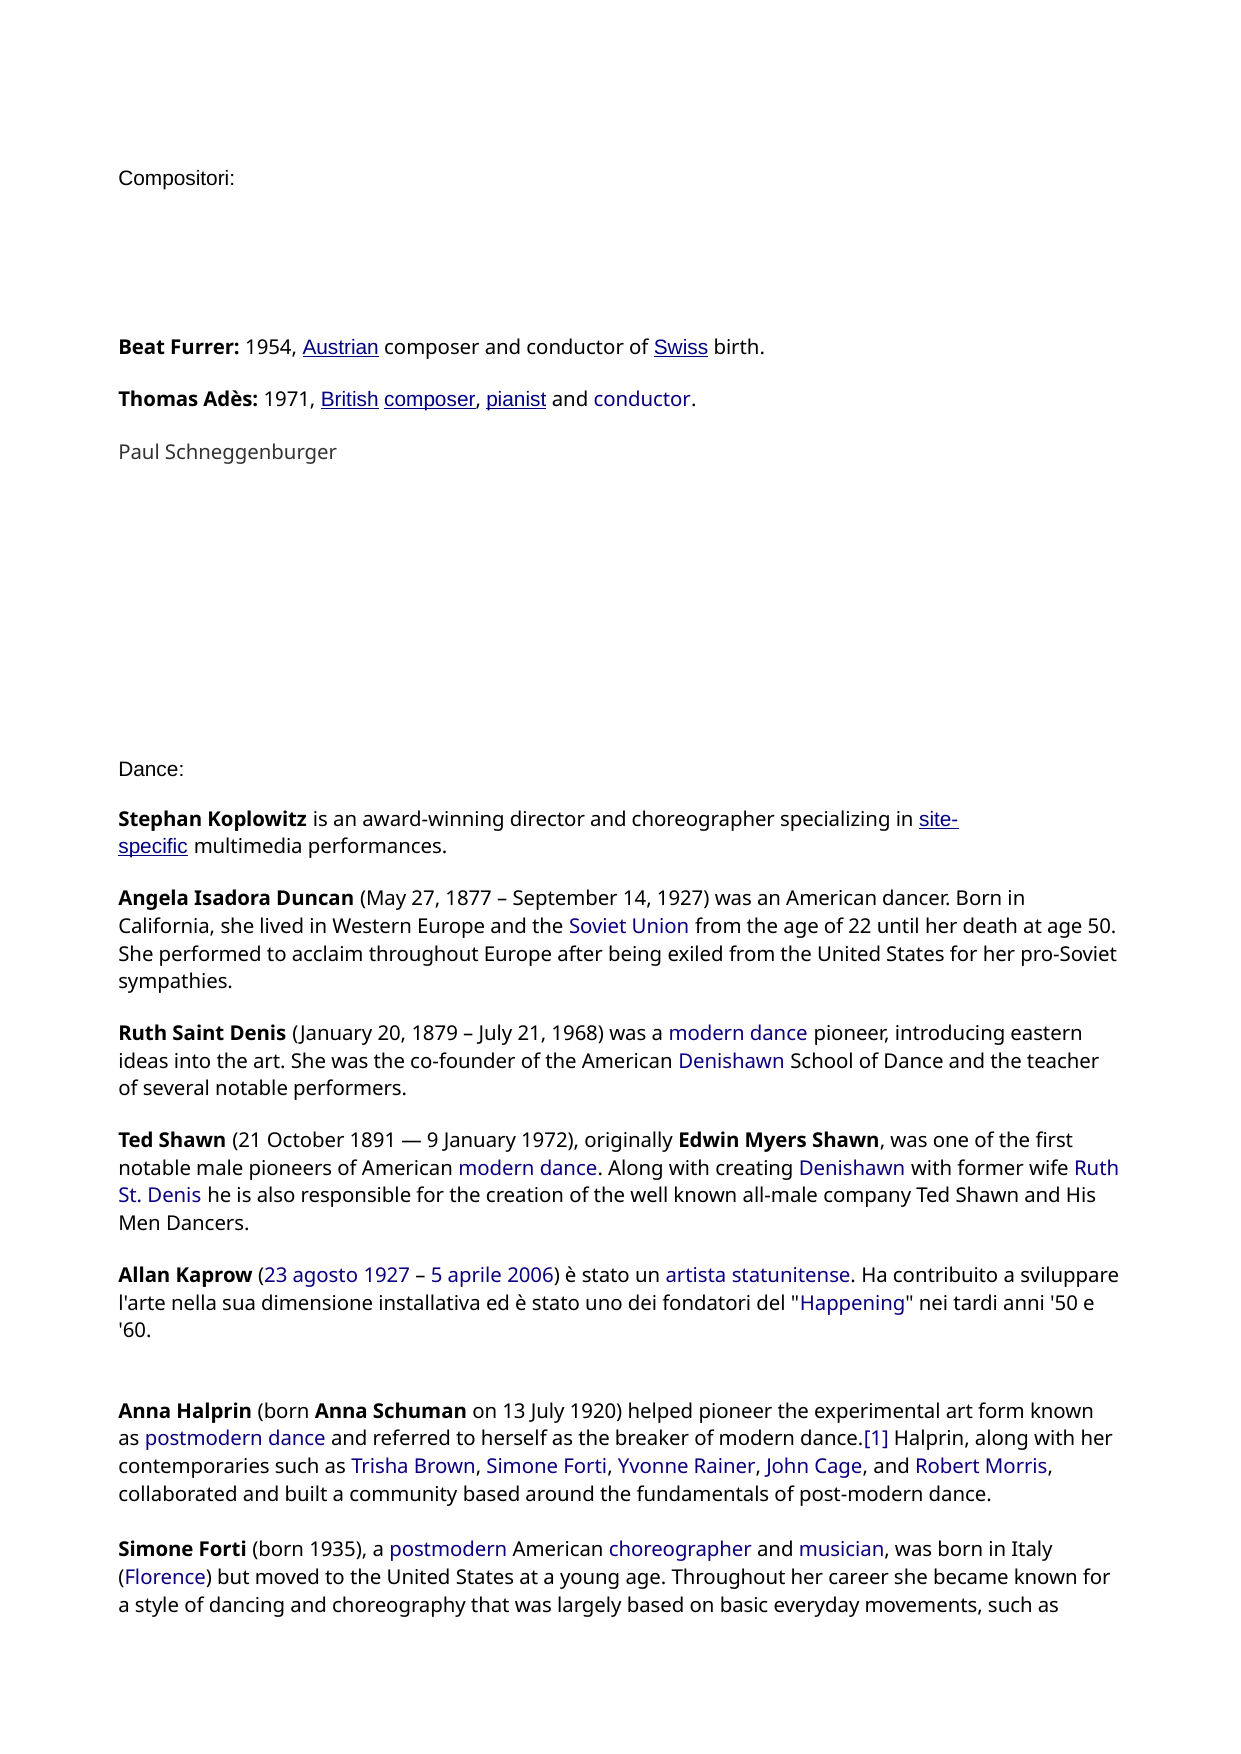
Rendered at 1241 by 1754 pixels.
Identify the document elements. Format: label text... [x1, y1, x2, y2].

text Ruth Saint Denis (January 20, 1879 – July 21, 1968) was a modern dance pioneer, introducing eastern ideas into the art. She was the co-founder of the American Denishawn School of Dance and the teacher of several notable performers. [118, 1019, 1122, 1102]
text Ted Shawn (21 October 1891 — 9 January 1972), originally Edwin Myers Shawn, was one of the first notable male pioneers of American modern dance. Along with creating Denishawn with former wife Ruth St. Denis he is also responsible for the creation of the well known all-male company Ted Shawn and His Men Dancers. [118, 1126, 1122, 1237]
text Stephan Koplowitz is an award-winning director and choreographer specializing in site-specific multimedia performances. [118, 804, 1122, 860]
text Angela Isadora Duncan (May 27, 1877 – September 14, 1927) was an American dancer. Born in California, she lived in Western Europe and the Soviet Union from the age of 22 until her death at age 50. She performed to acclaim throughout Europe after being exiled from the United States for her pro-Soviet sympathies. [118, 884, 1122, 995]
text Simone Forti (born 1935), a postmodern American choreographer and musician, was born in Italy (Florence) but moved to the United States at a young age. Throughout her career she became known for a style of dancing and choreography that was largely based on basic everyday movements, such as [118, 1535, 1122, 1618]
text Paul Schneggenburger [118, 436, 1122, 465]
text Compositori: [118, 166, 1122, 190]
text Beat Furrer: 1954, Austrian composer and conductor of Swiss birth. [118, 333, 1122, 360]
text Dance: [118, 757, 1122, 781]
text Allan Kaprow (23 agosto 1927 – 5 aprile 2006) è stato un artista statunitense. Ha contribuito a sviluppare l'arte nella sua dimensione installativa ed è stato uno dei fondatori del "Happening" nei tardi anni '50 e '60. [118, 1261, 1122, 1344]
text Thomas Adès: 1971, British composer, pianist and conductor. [118, 384, 1122, 412]
text Anna Halprin (born Anna Schuman on 13 July 1920) helped pioneer the experimental art form known as postmodern dance and referred to herself as the breaker of modern dance.[1] Halprin, along with her contemporaries such as Trisha Brown, Simone Forti, Yvonne Rainer, John Cage, and Robert Morris, collaborated and built a community based around the fundamentals of post-modern dance. [118, 1396, 1122, 1507]
